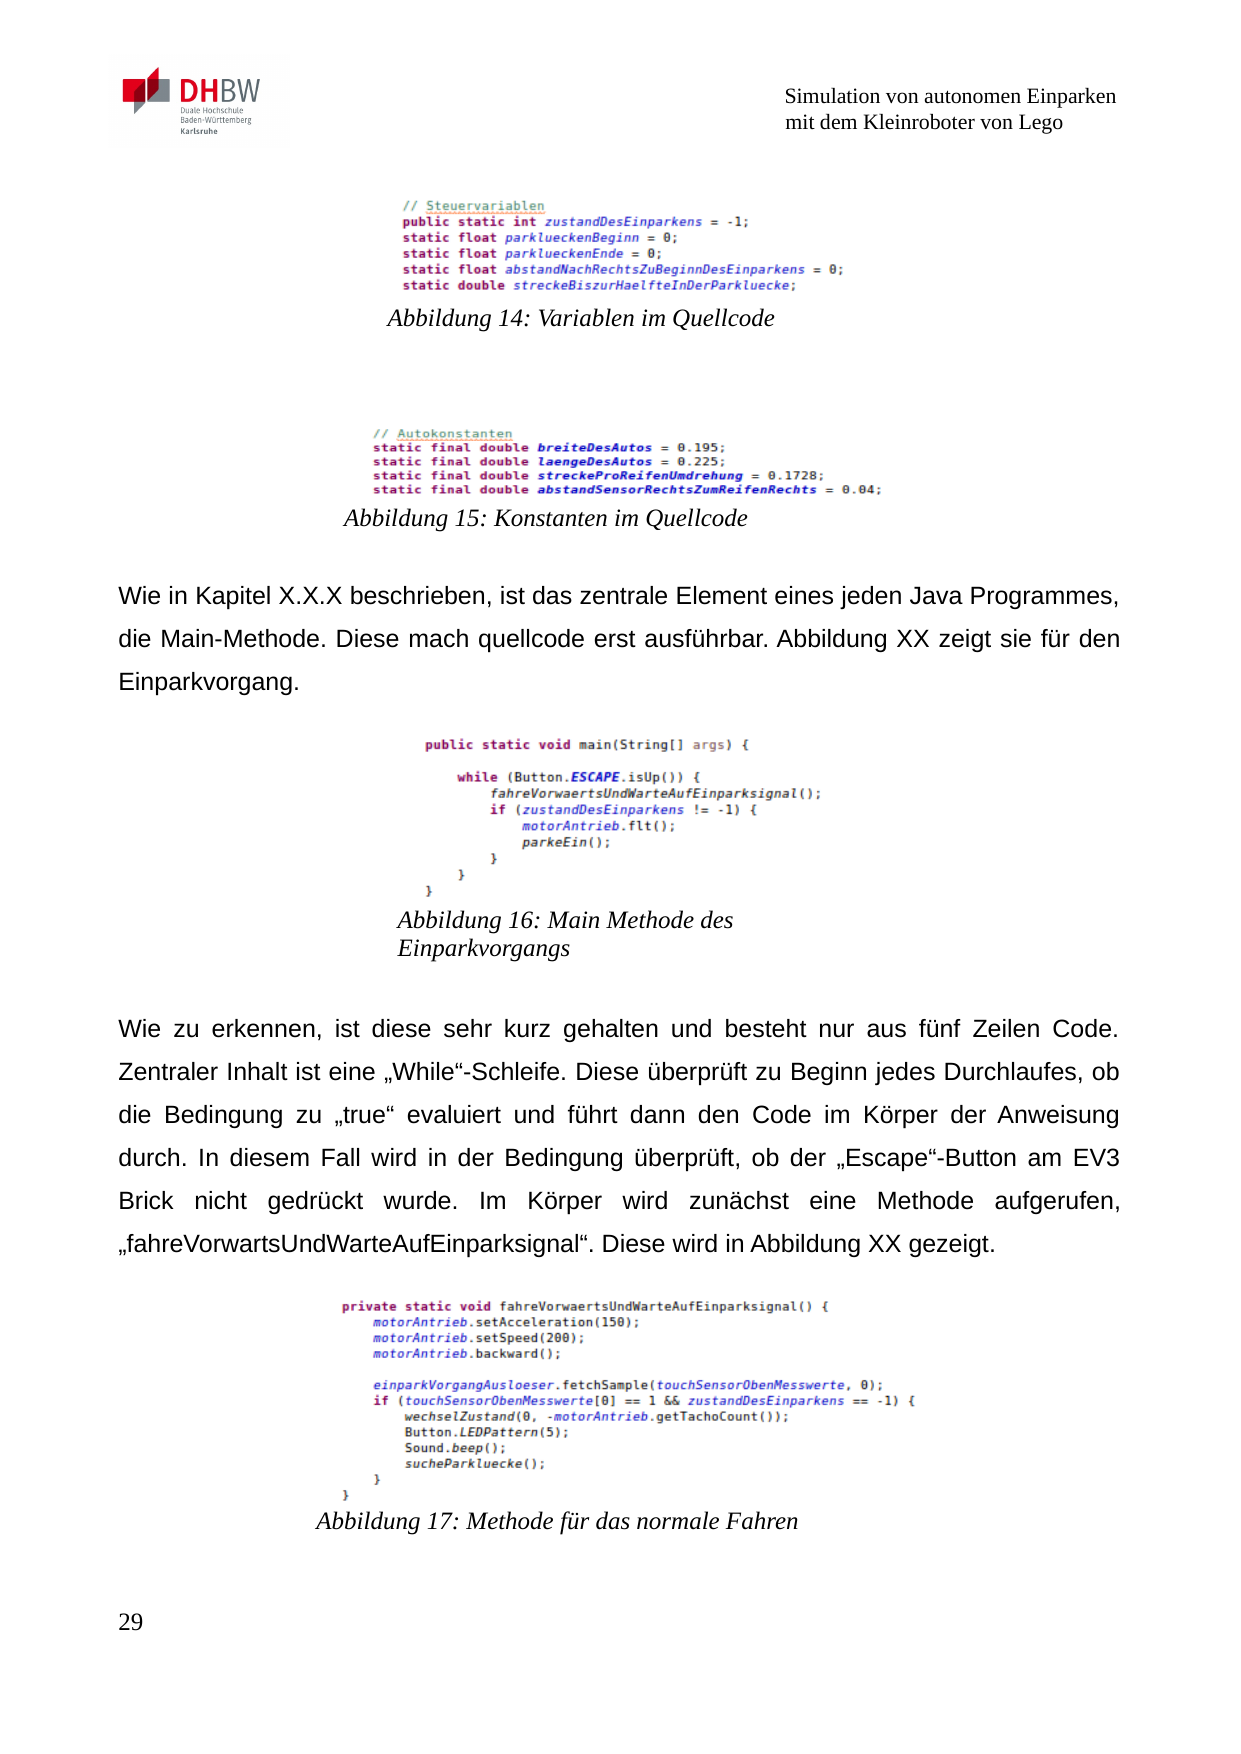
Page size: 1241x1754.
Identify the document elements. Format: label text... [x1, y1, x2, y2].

text Abbildung 15: Konstanten im Quellcode [344, 504, 896, 532]
text Abbildung 14: Variablen im Quellcode [387, 303, 853, 331]
picture [347, 420, 893, 504]
picture [397, 737, 843, 905]
text Abbildung 17: Methode für das normale Fahren [316, 1506, 924, 1535]
picture [316, 1299, 925, 1506]
picture [387, 189, 853, 303]
picture [108, 54, 291, 148]
text Abbildung 16: Main Methode des Einparkvorgangs [397, 905, 843, 962]
text Wie in Kapitel X.X.X beschrieben, ist das zentrale Element eines jeden Java Programmes, die Main-Methode. Diese mach quellcode erst ausführbar. Abbildung XX zeigt sie für den Einparkvorgang. [118, 581, 1122, 696]
text Wie zu erkennen, ist diese sehr kurz gehalten und besteht nur aus fünf Zeilen Code. Zentraler Inhalt ist eine „While“-Schleife. Diese überprüft zu Beginn jedes Durchlaufes, ob die Bedingung zu „true“ evaluiert und führt dann den Code im Körper der Anweisung durch. In diesem Fall wird in der Bedingung überprüft, ob der „Escape“-Button am EV3 Brick nicht gedrückt wurde. Im Körper wird zunächst eine Methode aufgerufen, „fahreVorwartsUndWarteAufEinparksignal“. Diese wird in Abbildung XX gezeigt. [118, 1013, 1122, 1258]
